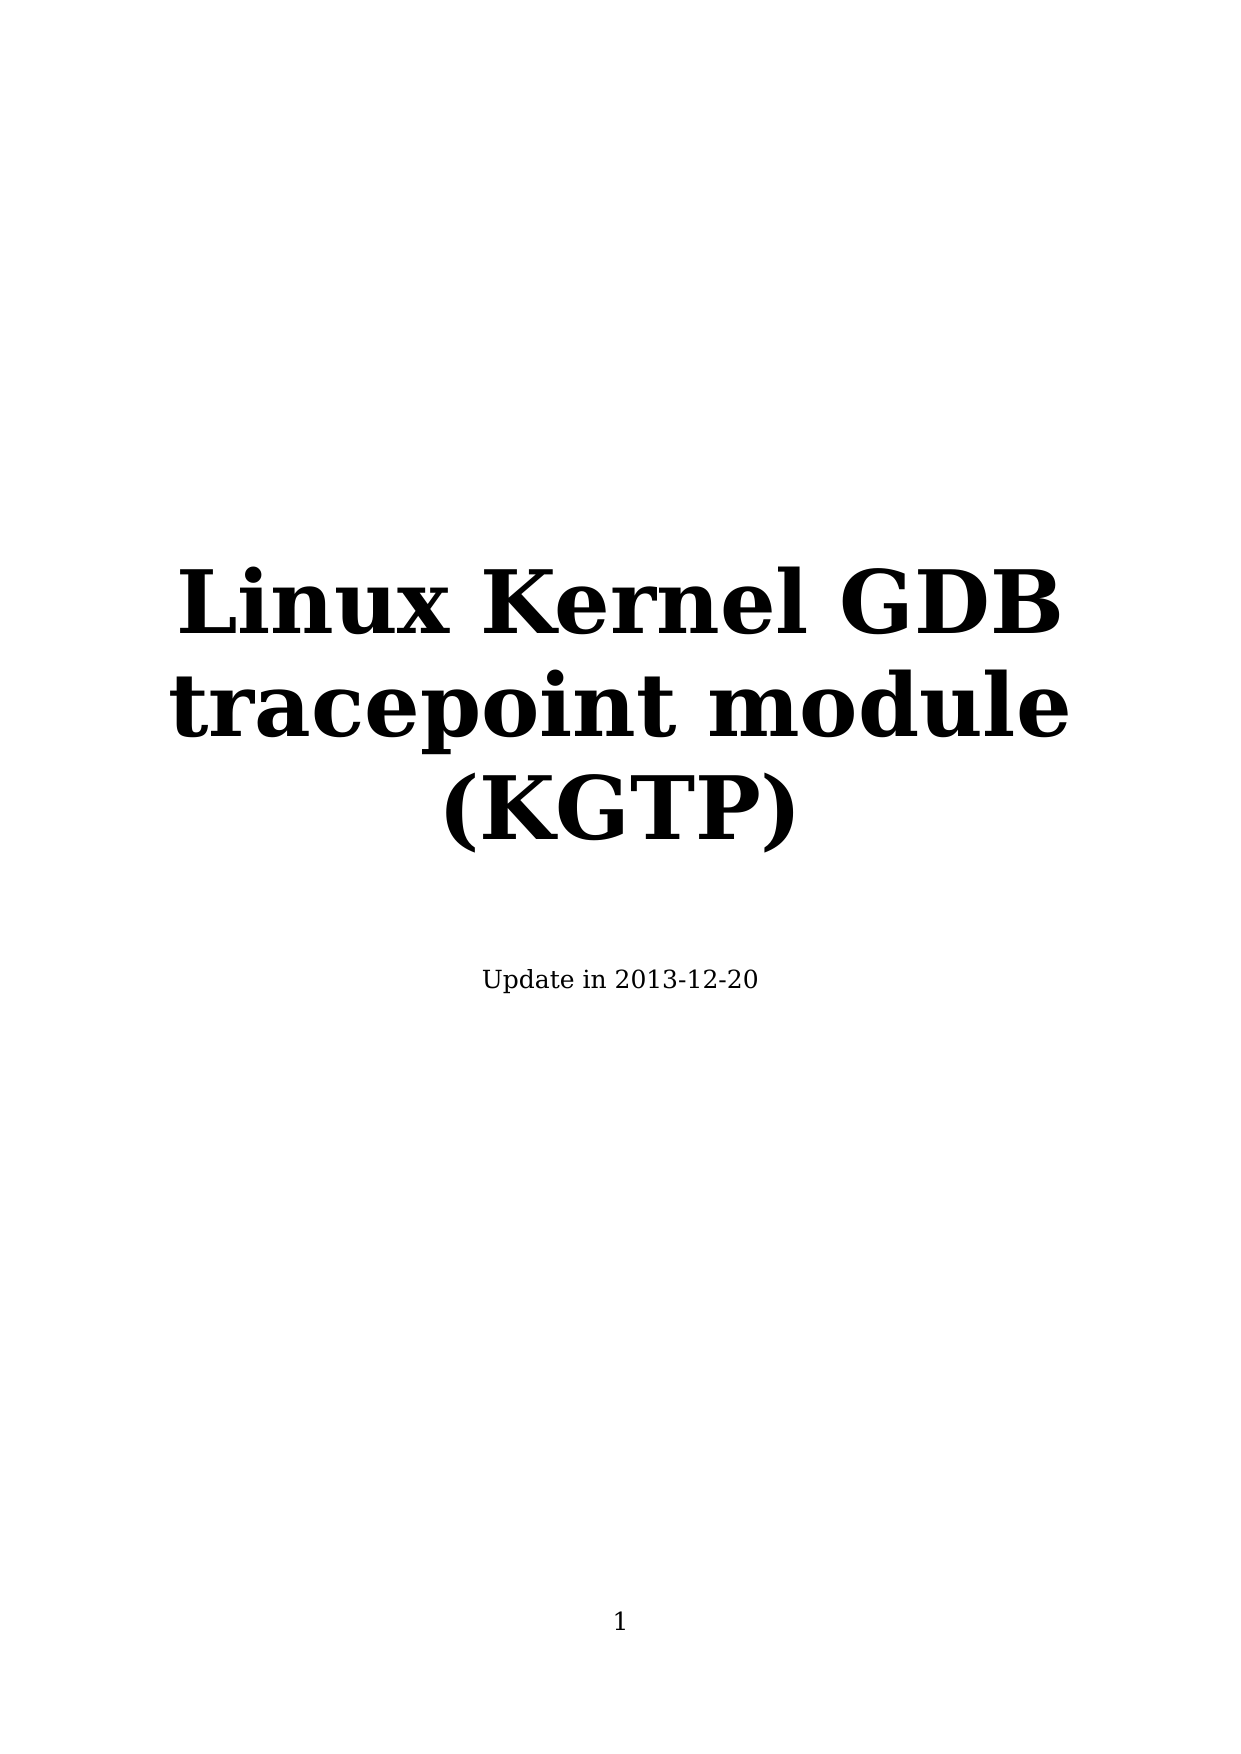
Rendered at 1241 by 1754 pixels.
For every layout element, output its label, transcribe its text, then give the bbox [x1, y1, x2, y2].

text Linux Kernel GDB tracepoint module [118, 552, 1122, 757]
text (KGTP) [118, 757, 1122, 860]
text Update in 2013-12-20 [118, 965, 1122, 994]
